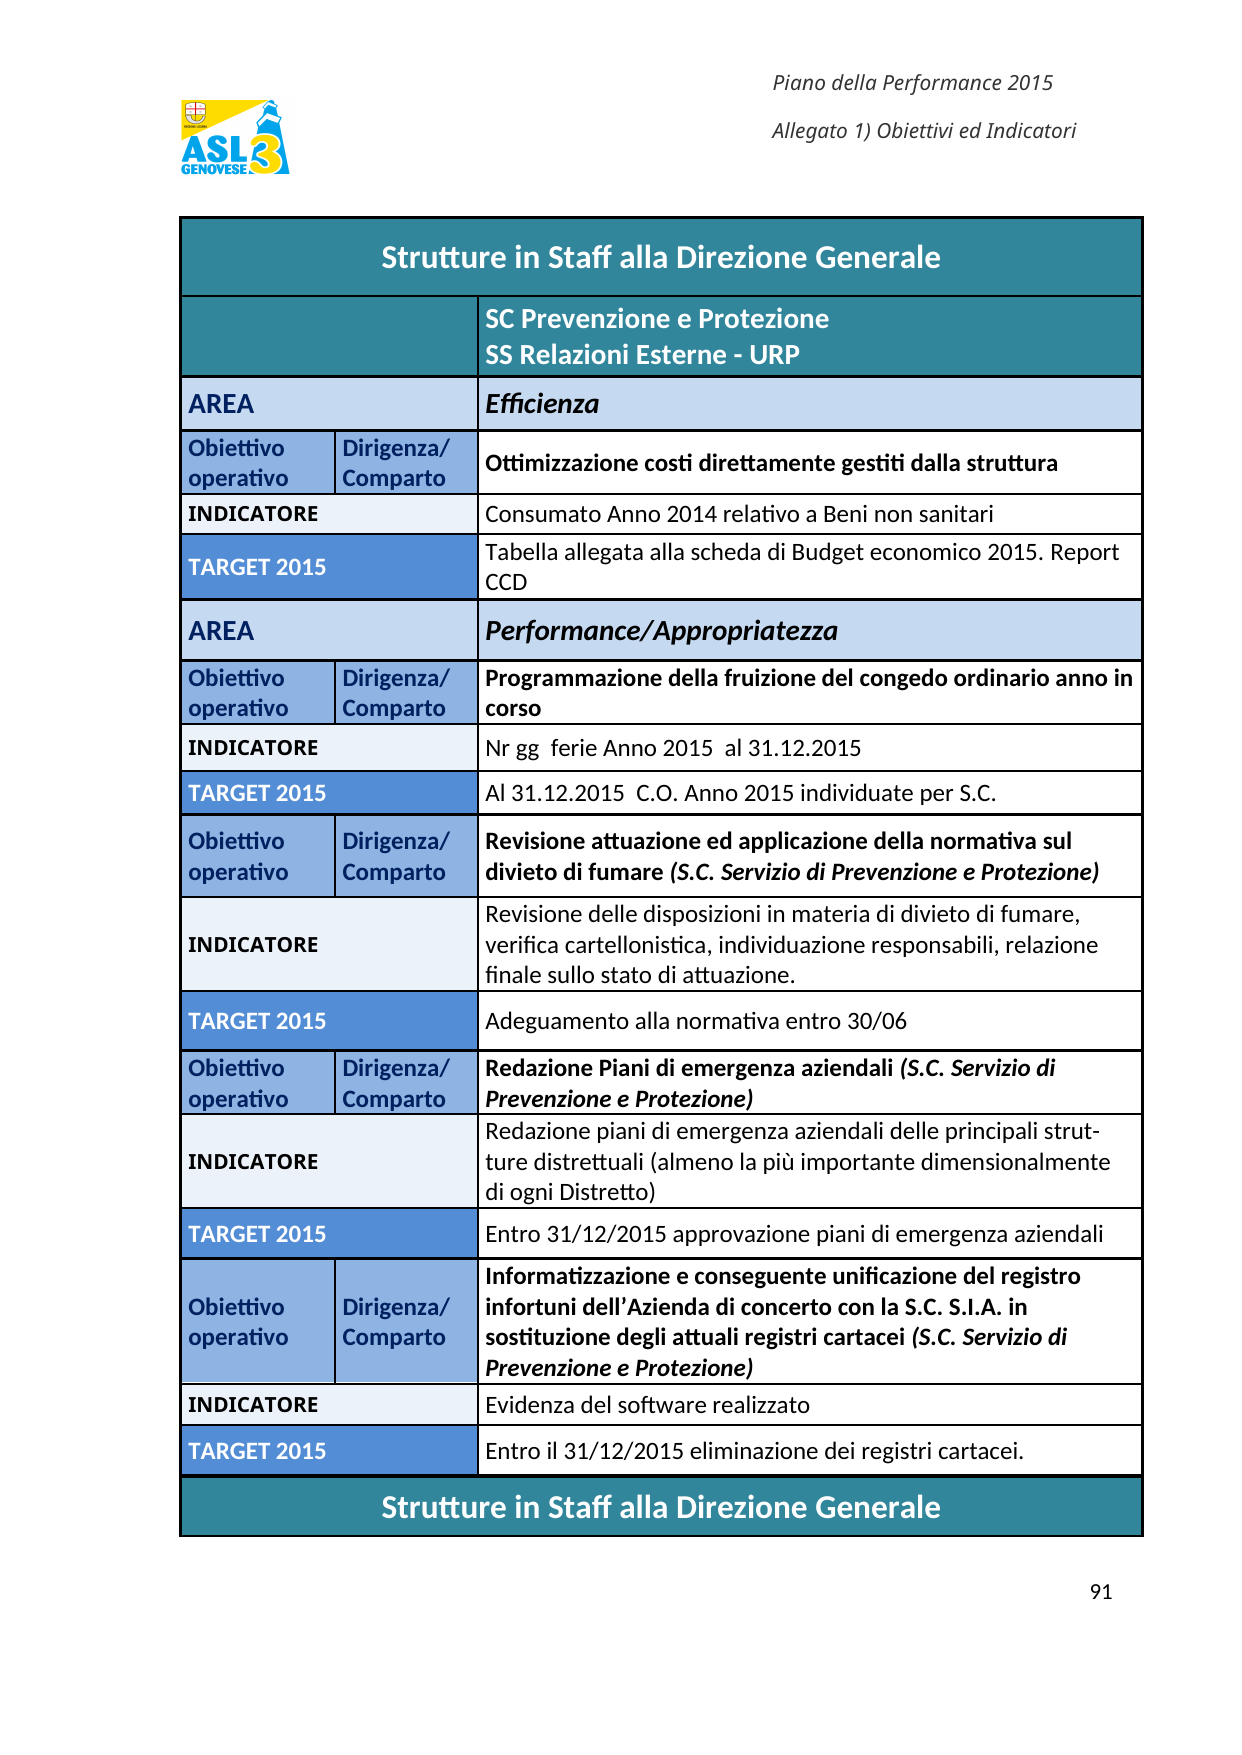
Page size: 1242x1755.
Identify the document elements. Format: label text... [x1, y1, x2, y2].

table_cell Evidenza del software realizzato [479, 1385, 1141, 1424]
table_cell TARGET 2015 [182, 535, 335, 598]
table_cell Dirigenza/ Comparto [336, 1052, 477, 1113]
table_cell Redazione piani di emergenza aziendali delle principali strut-ture distrettuali (almeno la più importante dimensionalmente di ogni Distretto) [479, 1115, 1141, 1207]
table_cell Adeguamento alla normativa entro 30/06 [479, 992, 1141, 1049]
table_cell Obiettivo operativo [182, 816, 334, 896]
table_cell INDICATORE [182, 1115, 477, 1207]
table_cell [335, 297, 477, 375]
table_cell Programmazione della fruizione del congedo ordinario anno in corso [479, 662, 1141, 723]
table_cell [335, 535, 477, 598]
table_cell TARGET 2015 [182, 1209, 335, 1257]
table_cell AREA [182, 378, 477, 429]
table_cell Ottimizzazione costi direttamente gestiti dalla struttura [479, 432, 1141, 493]
table_cell Revisione attuazione ed applicazione della normativa sul divieto di fumare (S.C. Servizio di Prevenzione e Protezione) [479, 816, 1141, 896]
table_cell Tabella allegata alla scheda di Budget economico 2015. Report CCD [479, 535, 1141, 598]
table_cell [335, 1209, 477, 1257]
table_cell Al 31.12.2015 C.O. Anno 2015 individuate per S.C. [479, 772, 1141, 813]
table_cell TARGET 2015 [182, 992, 335, 1049]
table_header Strutture in Staff alla Direzione Generale [182, 219, 1141, 295]
table_cell Dirigenza/ Comparto [336, 1260, 477, 1382]
table_cell Dirigenza/ Comparto [336, 662, 477, 723]
table_cell INDICATORE [182, 898, 477, 990]
table_cell Obiettivo operativo [182, 662, 334, 723]
table_cell Revisione delle disposizioni in materia di divieto di fumare, verifica cartellonistica, individuazione responsabili, relazione finale sullo stato di attuazione. [479, 898, 1141, 990]
table_cell Obiettivo operativo [182, 1260, 334, 1382]
table_cell Obiettivo operativo [182, 432, 334, 493]
table_cell Strutture in Staff alla Direzione Generale [182, 1478, 1141, 1535]
table_cell [335, 772, 477, 813]
table_cell INDICATORE [182, 1385, 477, 1424]
table_cell Informatizzazione e conseguente unificazione del registro infortuni dell’Azienda di concerto con la S.C. S.I.A. in sostituzione degli attuali registri cartacei (S.C. Servizio di Prevenzione e Protezione) [479, 1260, 1141, 1382]
table_cell Nr gg ferie Anno 2015 al 31.12.2015 [479, 725, 1141, 770]
table_cell INDICATORE [182, 725, 477, 770]
table_cell Entro il 31/12/2015 eliminazione dei registri cartacei. [479, 1426, 1141, 1474]
table_cell SC Prevenzione e Protezione SS Relazioni Esterne - URP [479, 297, 1141, 375]
table_cell Efficienza [479, 378, 1141, 429]
table_cell INDICATORE [182, 495, 477, 533]
table_cell Dirigenza/ Comparto [336, 816, 477, 896]
table_cell [335, 1426, 477, 1474]
table_cell Entro 31/12/2015 approvazione piani di emergenza aziendali [479, 1209, 1141, 1257]
table_cell [335, 992, 477, 1049]
table_cell [182, 297, 335, 375]
table_cell Redazione Piani di emergenza aziendali (S.C. Servizio di Prevenzione e Protezione) [479, 1052, 1141, 1113]
table_cell AREA [182, 601, 477, 659]
table_cell Performance/Appropriatezza [479, 601, 1141, 659]
table_cell TARGET 2015 [182, 1426, 335, 1474]
table_cell TARGET 2015 [182, 772, 335, 813]
table_cell Consumato Anno 2014 relativo a Beni non sanitari [479, 495, 1141, 533]
table_cell Obiettivo operativo [182, 1052, 334, 1113]
table_cell Dirigenza/ Comparto [336, 432, 477, 493]
